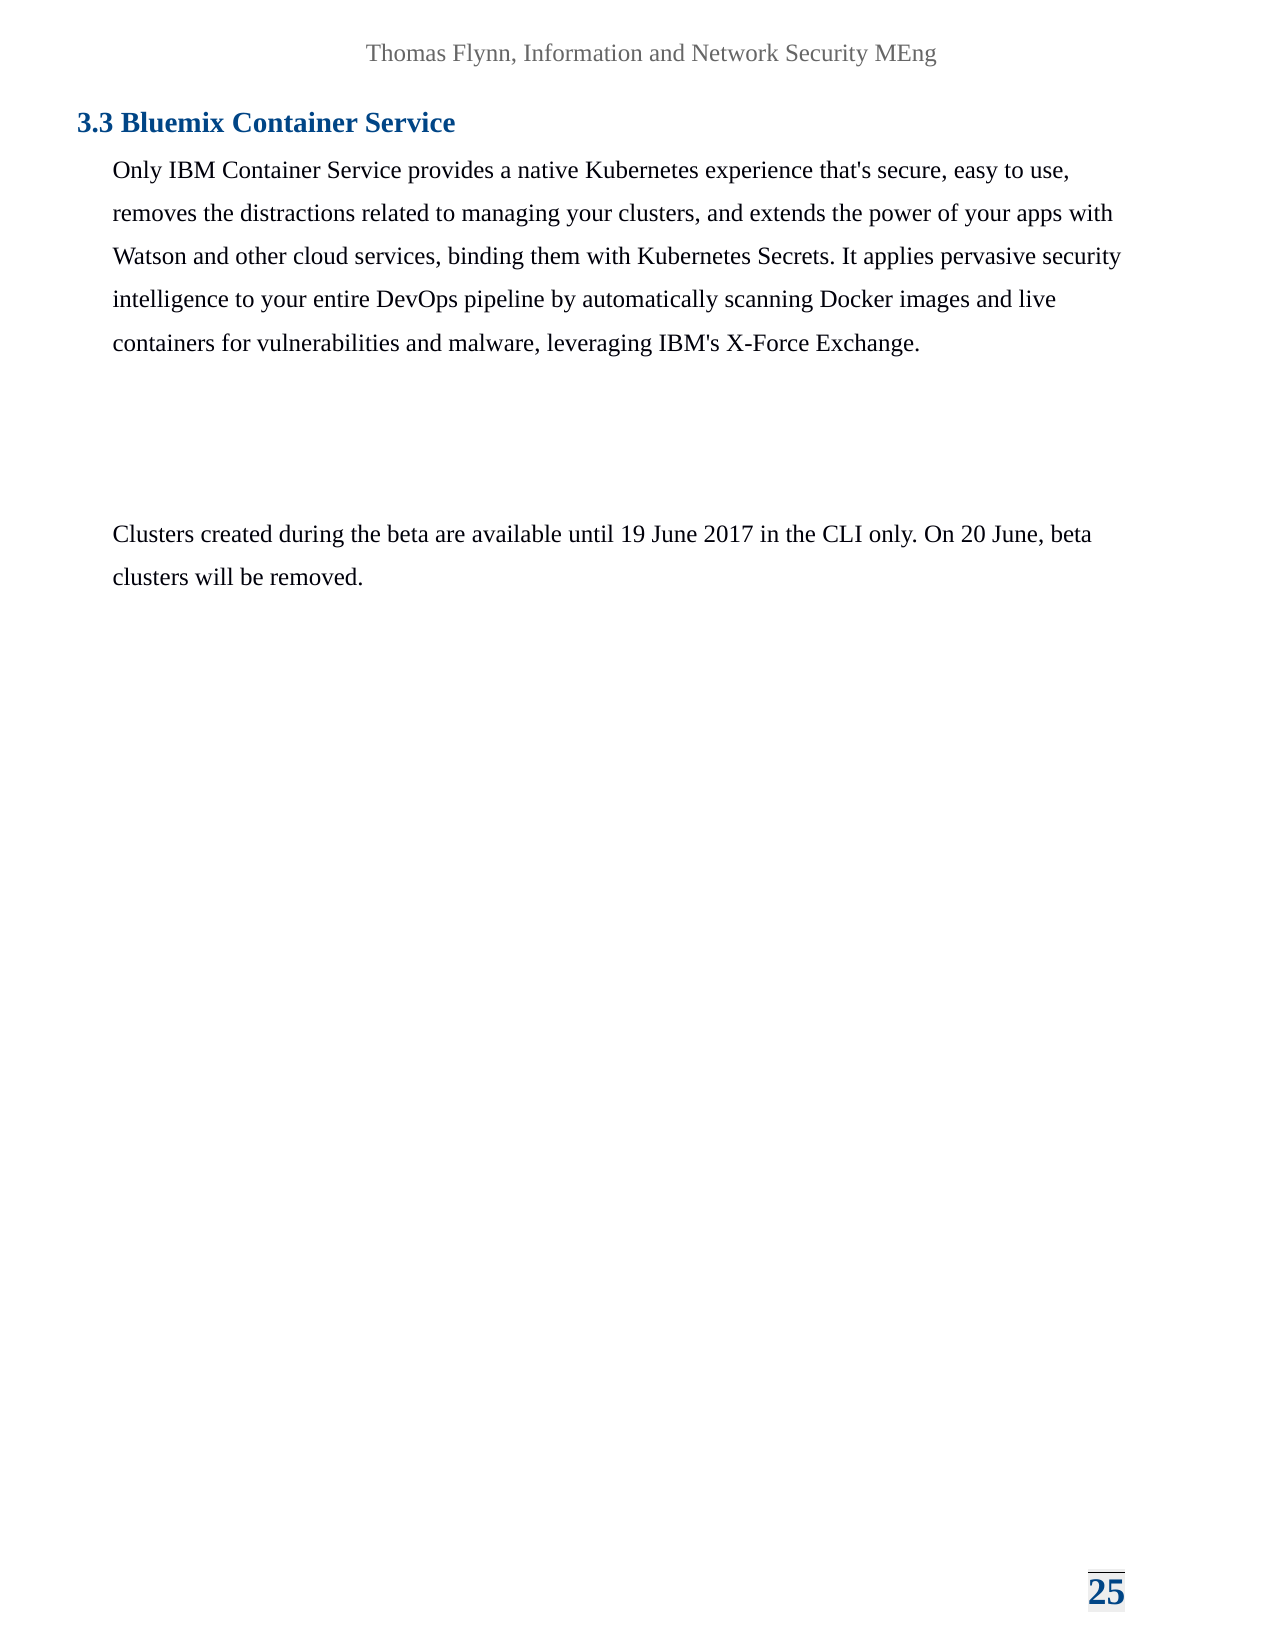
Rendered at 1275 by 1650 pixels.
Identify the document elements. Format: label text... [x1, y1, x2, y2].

subtitle 3.3 Bluemix Container Service [74, 105, 1125, 138]
text Clusters created during the beta are available until 19 June 2017 in the CLI only. On 20 June, beta clusters will be removed. [112, 519, 1125, 591]
text Only IBM Container Service provides a native Kubernetes experience that's secure, easy to use, removes the distractions related to managing your clusters, and extends the power of your apps with Watson and other cloud services, binding them with Kubernetes Secrets. It applies pervasive security intelligence to your entire DevOps pipeline by automatically scanning Docker images and live containers for vulnerabilities and malware, leveraging IBM's X-Force Exchange. [112, 155, 1125, 356]
